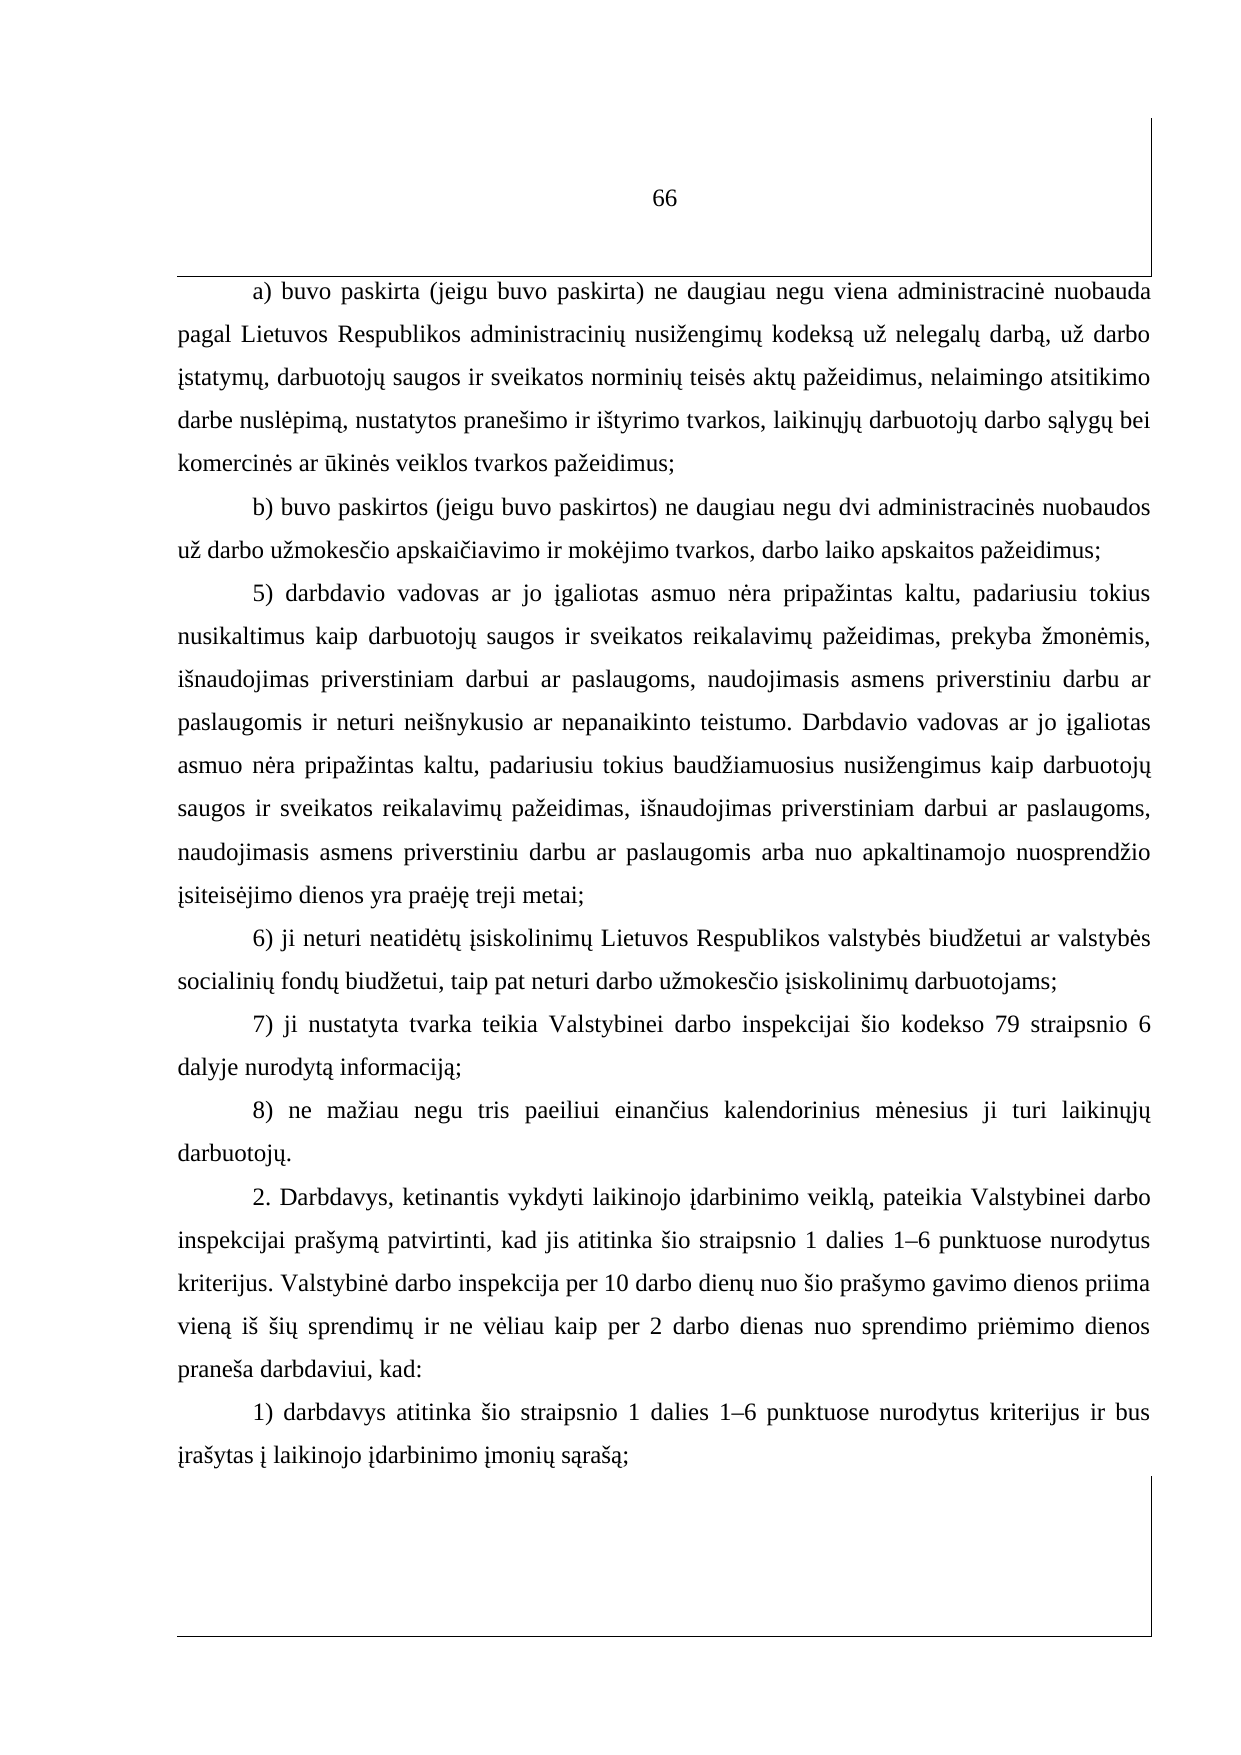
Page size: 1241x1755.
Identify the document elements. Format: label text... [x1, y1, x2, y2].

text 2. Darbdavys, ketinantis vykdyti laikinojo įdarbinimo veiklą, pateikia Valstybinei darbo inspekcijai prašymą patvirtinti, kad jis atitinka šio straipsnio 1 dalies 1–6 punktuose nurodytus kriterijus. Valstybinė darbo inspekcija per 10 darbo dienų nuo šio prašymo gavimo dienos priima vieną iš šių sprendimų ir ne vėliau kaip per 2 darbo dienas nuo sprendimo priėmimo dienos praneša darbdaviui, kad: [177, 1182, 1152, 1383]
text 5) darbdavio vadovas ar jo įgaliotas asmuo nėra pripažintas kaltu, padariusiu tokius nusikaltimus kaip darbuotojų saugos ir sveikatos reikalavimų pažeidimas, prekyba žmonėmis, išnaudojimas priverstiniam darbui ar paslaugoms, naudojimasis asmens priverstiniu darbu ar paslaugomis ir neturi neišnykusio ar nepanaikinto teistumo. Darbdavio vadovas ar jo įgaliotas asmuo nėra pripažintas kaltu, padariusiu tokius baudžiamuosius nusižengimus kaip darbuotojų saugos ir sveikatos reikalavimų pažeidimas, išnaudojimas priverstiniam darbui ar paslaugoms, naudojimasis asmens priverstiniu darbu ar paslaugomis arba nuo apkaltinamojo nuosprendžio įsiteisėjimo dienos yra praėję treji metai; [177, 578, 1152, 908]
text 8) ne mažiau negu tris paeiliui einančius kalendorinius mėnesius ji turi laikinųjų darbuotojų. [177, 1095, 1152, 1167]
text 7) ji nustatyta tvarka teikia Valstybinei darbo inspekcijai šio kodekso 79 straipsnio 6 dalyje nurodytą informaciją; [177, 1009, 1152, 1081]
text 1) darbdavys atitinka šio straipsnio 1 dalies 1–6 punktuose nurodytus kriterijus ir bus įrašytas į laikinojo įdarbinimo įmonių sąrašą; [177, 1397, 1152, 1469]
text 6) ji neturi neatidėtų įsiskolinimų Lietuvos Respublikos valstybės biudžetui ar valstybės socialinių fondų biudžetui, taip pat neturi darbo užmokesčio įsiskolinimų darbuotojams; [177, 923, 1152, 995]
text b) buvo paskirtos (jeigu buvo paskirtos) ne daugiau negu dvi administracinės nuobaudos už darbo užmokesčio apskaičiavimo ir mokėjimo tvarkos, darbo laiko apskaitos pažeidimus; [177, 492, 1152, 563]
text a) buvo paskirta (jeigu buvo paskirta) ne daugiau negu viena administracinė nuobauda pagal Lietuvos Respublikos administracinių nusižengimų kodeksą už nelegalų darbą, už darbo įstatymų, darbuotojų saugos ir sveikatos norminių teisės aktų pažeidimus, nelaimingo atsitikimo darbe nuslėpimą, nustatytos pranešimo ir ištyrimo tvarkos, laikinųjų darbuotojų darbo sąlygų bei komercinės ar ūkinės veiklos tvarkos pažeidimus; [177, 276, 1152, 477]
